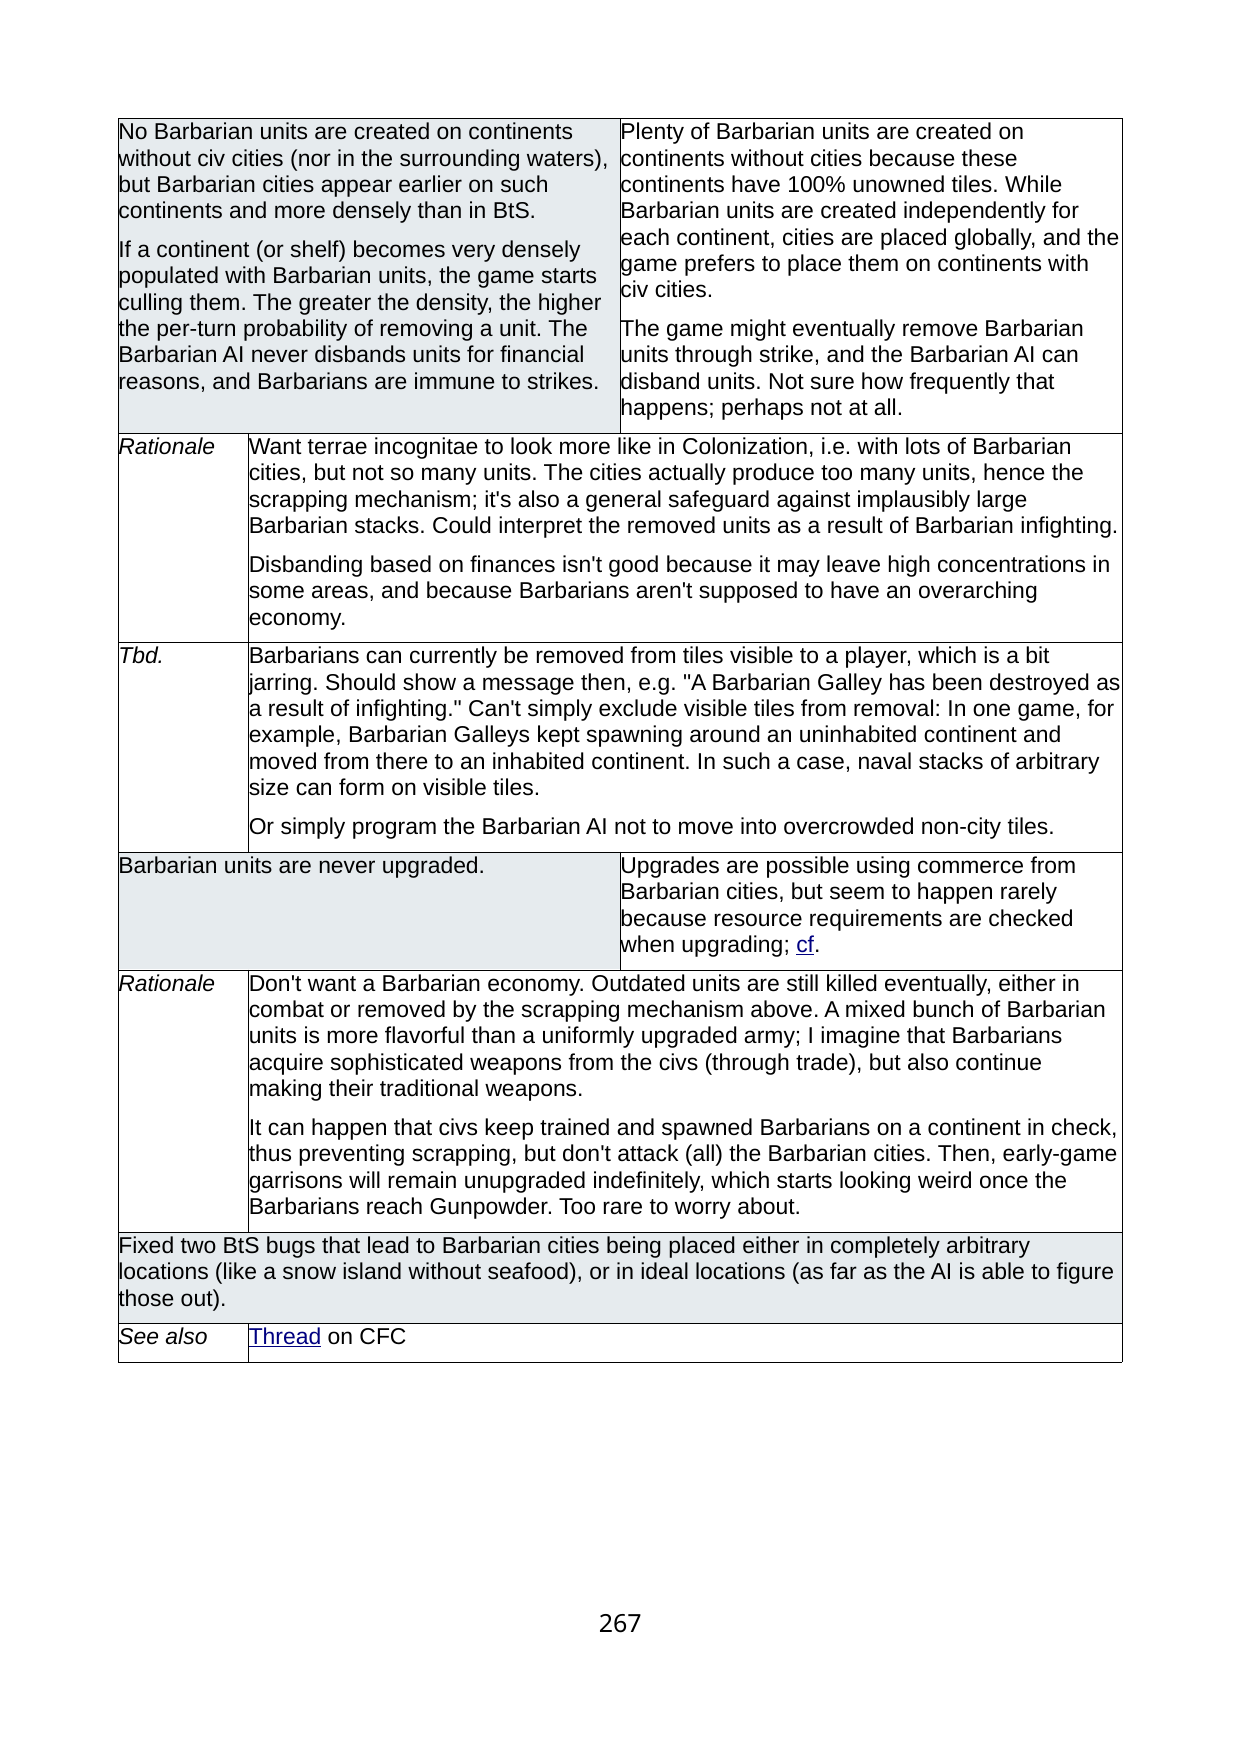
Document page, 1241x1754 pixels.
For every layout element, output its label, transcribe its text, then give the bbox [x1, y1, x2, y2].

table_cell Upgrades are possible using commerce from Barbarian cities, but seem to happen rarely because resource requirements are checked when upgrading; cf. [621, 853, 1122, 969]
table_cell No Barbarian units are created on continents without civ cities (nor in the surrounding waters), but Barbarian cities appear earlier on such continents and more densely than in BtS. If a continent (or shelf) becomes very densely populated with Barbarian units, the game starts culling them. The greater the density, the higher the per-turn probability of removing a unit. The Barbarian AI never disbands units for financial reasons, and Barbarians are immune to strikes. [119, 119, 620, 433]
table_cell Rationale [119, 434, 248, 642]
table_cell Fixed two BtS bugs that lead to Barbarian cities being placed either in completely arbitrary locations (like a snow island without seafood), or in ideal locations (as far as the AI is able to figure those out). [119, 1233, 1122, 1323]
table_cell Barbarians can currently be removed from tiles visible to a player, which is a bit jarring. Should show a message then, e.g. "A Barbarian Galley has been destroyed as a result of infighting." Can't simply exclude visible tiles from removal: In one game, for example, Barbarian Galleys kept spawning around an uninhabited continent and moved from there to an inhabited continent. In such a case, naval stacks of arbitrary size can form on visible tiles. Or simply program the Barbarian AI not to move into overcrowded non-city tiles. [249, 643, 1122, 852]
table_cell Plenty of Barbarian units are created on continents without cities because these continents have 100% unowned tiles. While Barbarian units are created independently for each continent, cities are placed globally, and the game prefers to place them on continents with civ cities. The game might eventually remove Barbarian units through strike, and the Barbarian AI can disband units. Not sure how frequently that happens; perhaps not at all. [621, 119, 1122, 433]
table_cell See also [119, 1324, 248, 1362]
table_cell Tbd. [119, 643, 248, 852]
table_cell Barbarian units are never upgraded. [119, 853, 620, 969]
table_cell Rationale [119, 971, 248, 1232]
table_cell Thread on CFC [249, 1324, 1122, 1362]
table_cell Want terrae incognitae to look more like in Colonization, i.e. with lots of Barbarian cities, but not so many units. The cities actually produce too many units, hence the scrapping mechanism; it's also a general safeguard against implausibly large Barbarian stacks. Could interpret the removed units as a result of Barbarian infighting. Disbanding based on finances isn't good because it may leave high concentrations in some areas, and because Barbarians aren't supposed to have an overarching economy. [249, 434, 1122, 642]
table_cell Don't want a Barbarian economy. Outdated units are still killed eventually, either in combat or removed by the scrapping mechanism above. A mixed bunch of Barbarian units is more flavorful than a uniformly upgraded army; I imagine that Barbarians acquire sophisticated weapons from the civs (through trade), but also continue making their traditional weapons. It can happen that civs keep trained and spawned Barbarians on a continent in check, thus preventing scrapping, but don't attack (all) the Barbarian cities. Then, early-game garrisons will remain unupgraded indefinitely, which starts looking weird once the Barbarians reach Gunpowder. Too rare to worry about. [249, 971, 1122, 1232]
